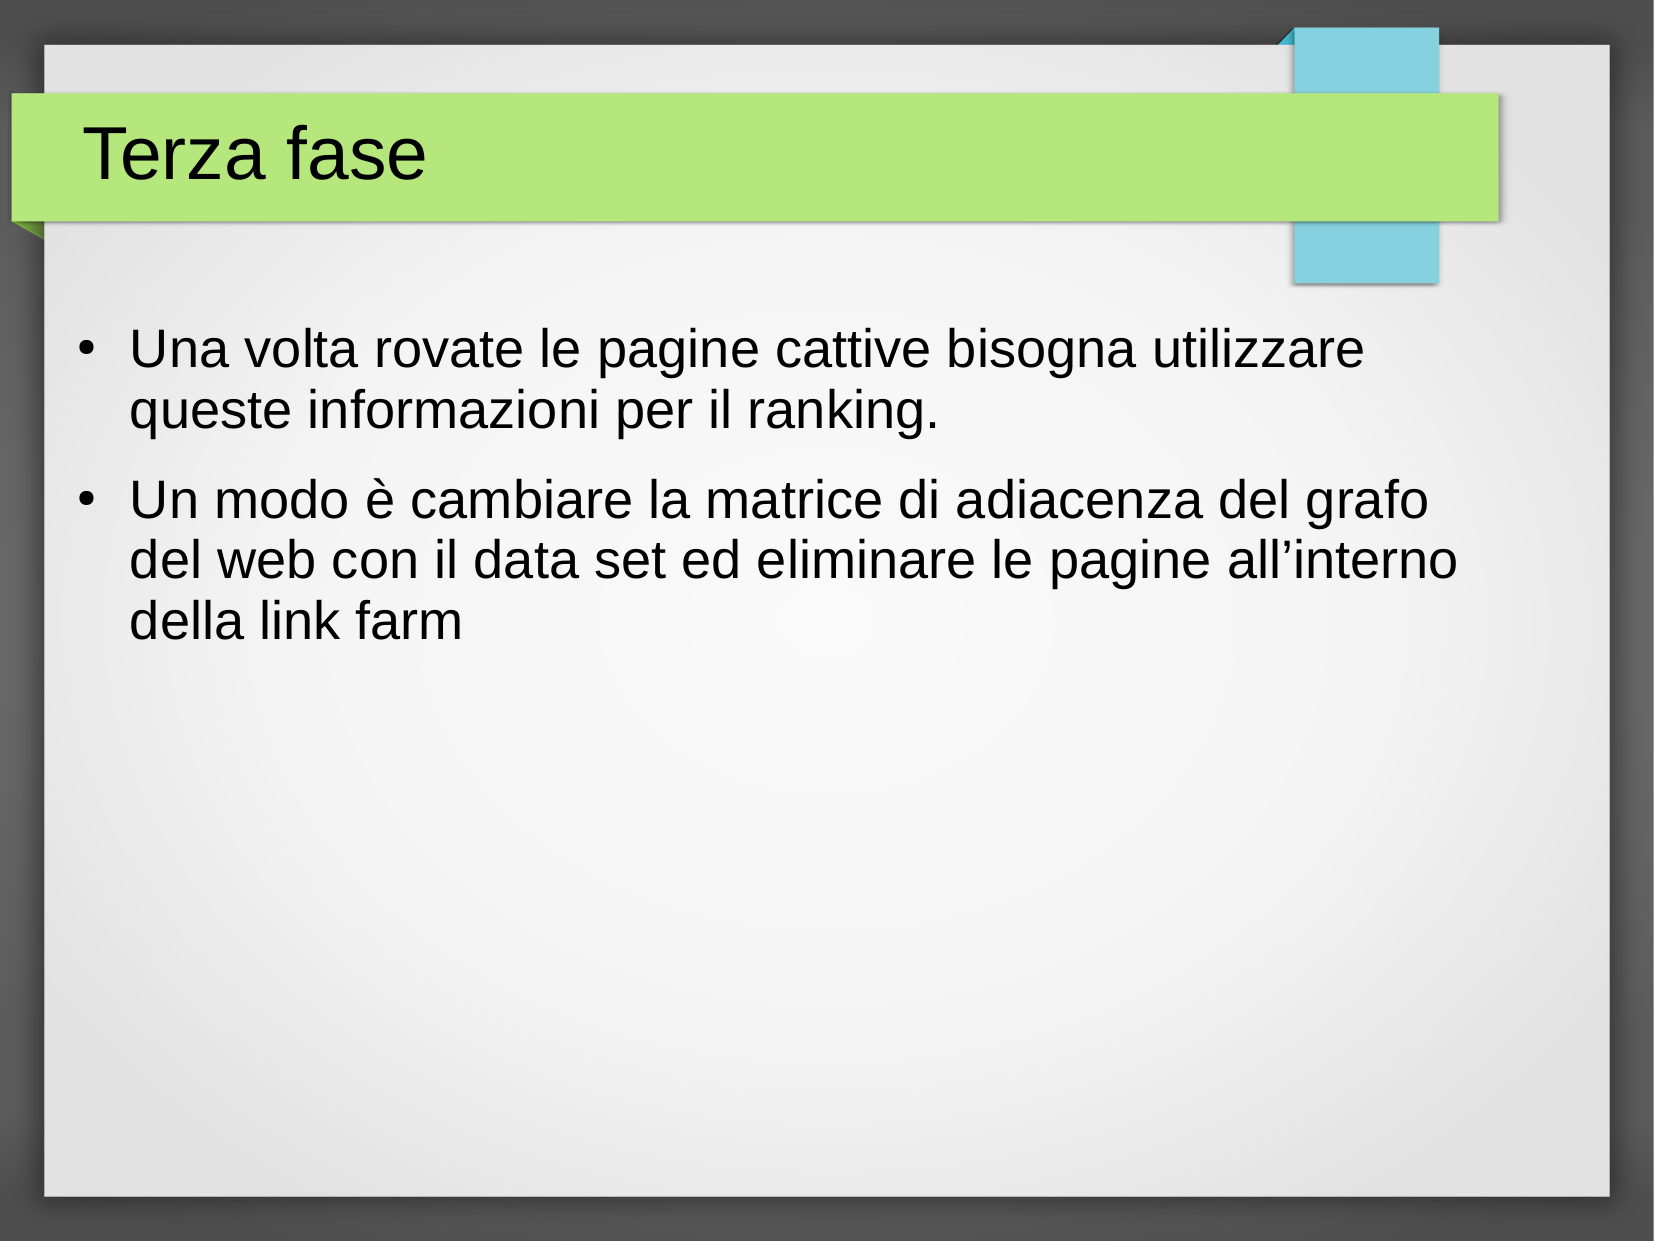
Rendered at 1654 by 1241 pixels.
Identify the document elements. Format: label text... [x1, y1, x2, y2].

picture [0, 0, 1654, 1241]
title Terza fase [82, 94, 1264, 213]
list Una volta rovate le pagine cattive bisogna utilizzare queste informazioni per il ranking. Un modo è cambiare la matrice di adiacenza del grafo del web con il data set ed eliminare le pagine all’interno della link farm [59, 318, 1512, 1111]
